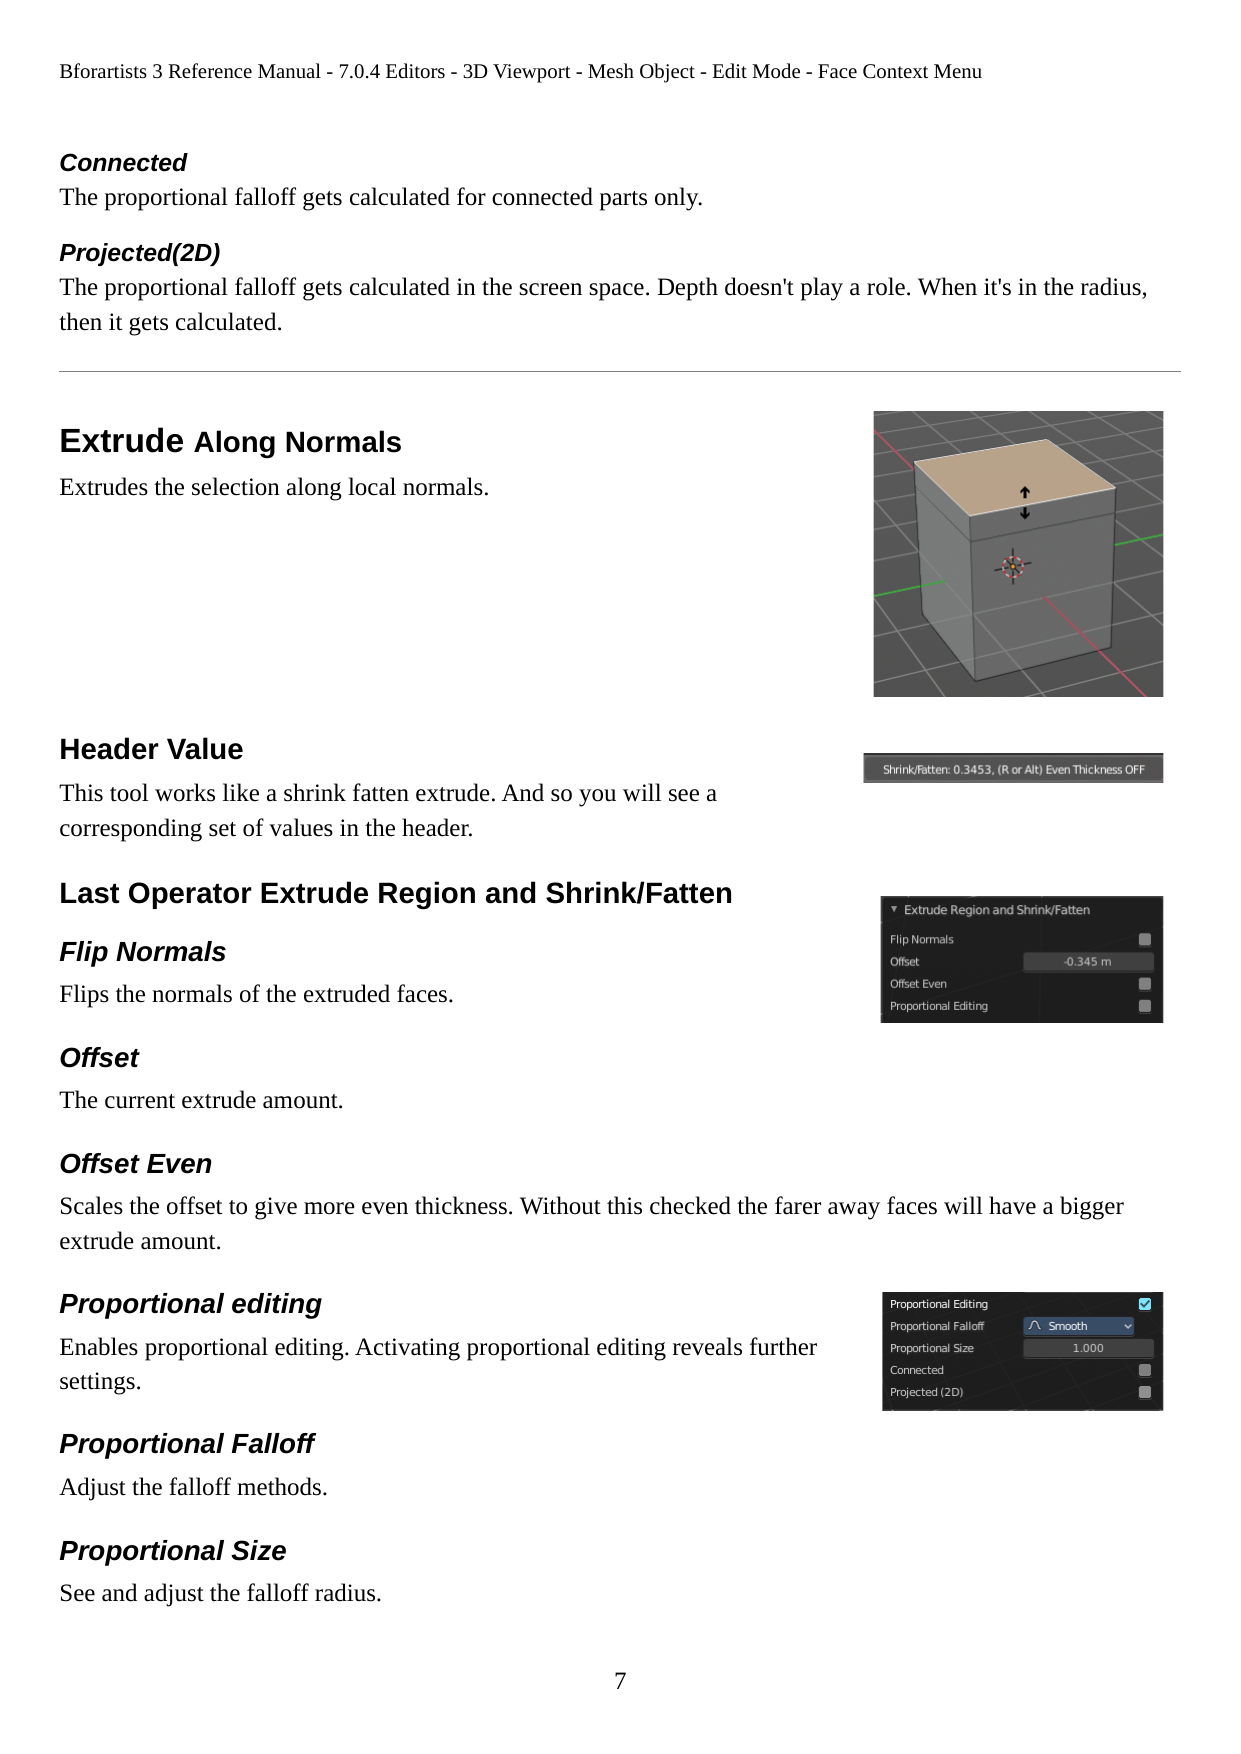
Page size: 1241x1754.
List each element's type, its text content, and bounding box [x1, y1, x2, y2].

picture [880, 896, 1164, 1023]
subtitle Proportional Falloff [59, 1428, 1181, 1460]
text Extrudes the selection along local normals. [59, 472, 873, 501]
picture [882, 1292, 1164, 1411]
text Flips the normals of the extruded faces. [59, 979, 880, 1008]
subtitle Proportional editing [59, 1287, 1181, 1319]
subtitle [1164, 421, 1181, 460]
picture [873, 411, 1164, 697]
subtitle Connected [59, 148, 1181, 176]
subtitle Last Operator Extrude Region and Shrink/Fatten [59, 876, 1181, 910]
subtitle Projected(2D) [59, 238, 1181, 266]
subtitle [1164, 935, 1181, 967]
subtitle Extrude Along Normals [59, 421, 873, 460]
subtitle Offset [59, 1041, 1181, 1073]
text Scales the offset to give more even thickness. Without this checked the farer away faces will have a bigger extrude amount. [59, 1191, 1181, 1255]
text The proportional falloff gets calculated in the screen space. Depth doesn't play a role. When it's in the radius, then it gets calculated. [59, 272, 1181, 336]
text This tool works like a shrink fatten extrude. And so you will see a corresponding set of values in the header. [59, 778, 1181, 842]
picture [863, 753, 1164, 783]
text See and adjust the falloff radius. [59, 1578, 1181, 1607]
subtitle Header Value [59, 732, 1181, 766]
text Adjust the falloff methods. [59, 1472, 1181, 1501]
subtitle Offset Even [59, 1147, 1181, 1179]
subtitle Flip Normals [59, 935, 880, 967]
text The proportional falloff gets calculated for connected parts only. [59, 182, 1181, 211]
subtitle Proportional Size [59, 1534, 1181, 1566]
text The current extrude amount. [59, 1086, 1181, 1114]
text Enables proportional editing. Activating proportional editing reveals further settings. [59, 1332, 882, 1395]
